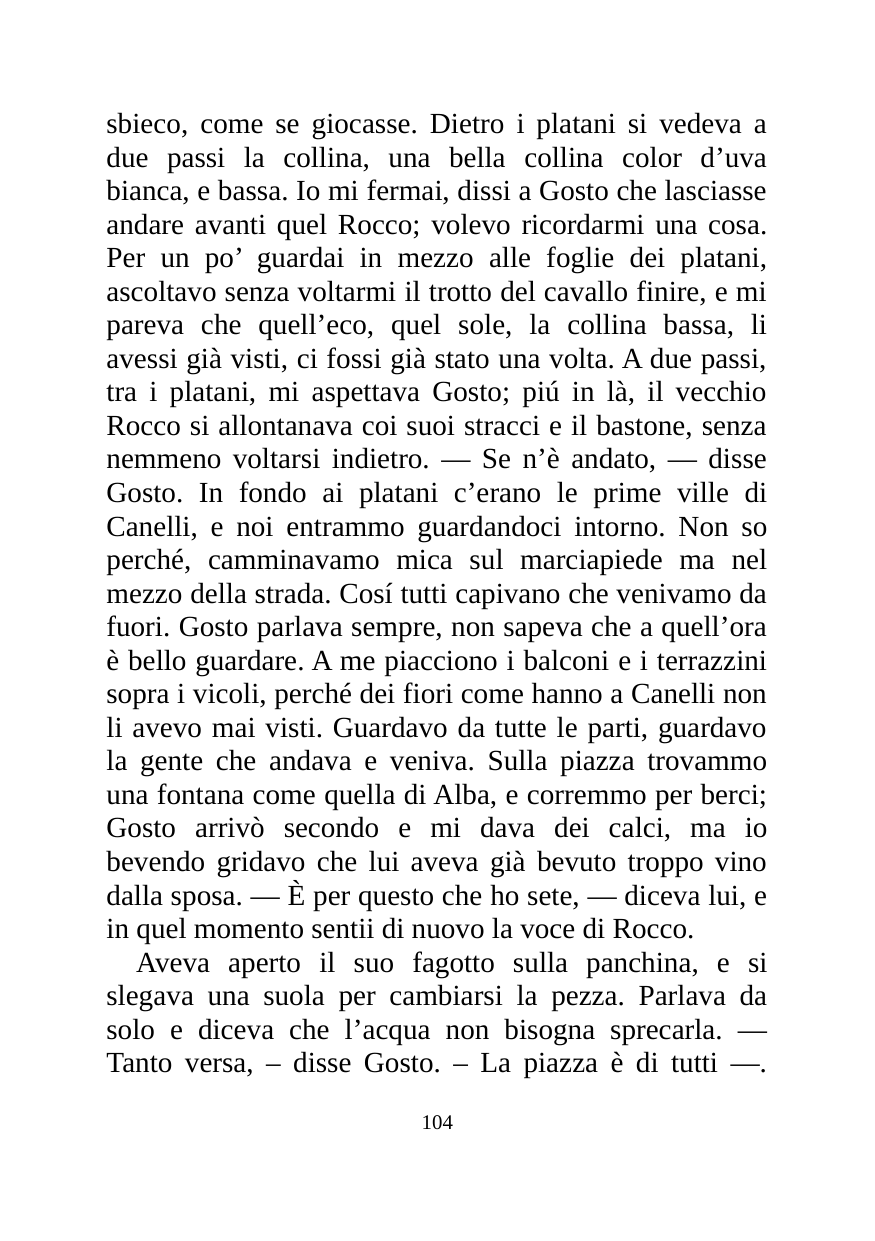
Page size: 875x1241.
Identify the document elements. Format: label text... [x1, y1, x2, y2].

text Aveva aperto il suo fagotto sulla panchina, e si slegava una suola per cambiarsi la pezza. Parlava da solo e diceva che l’acqua non bisogna sprecarla. — Tanto versa, – disse Gosto. – La piazza è di tutti —. [106, 945, 768, 1079]
text sbieco, come se giocasse. Dietro i platani si vedeva a due passi la collina, una bella collina color d’uva bianca, e bassa. Io mi fermai, dissi a Gosto che lasciasse andare avanti quel Rocco; volevo ricordarmi una cosa. Per un po’ guardai in mezzo alle foglie dei platani, ascoltavo senza voltarmi il trotto del cavallo finire, e mi pareva che quell’eco, quel sole, la collina bassa, li avessi già visti, ci fossi già stato una volta. A due passi, tra i platani, mi aspettava Gosto; piú in là, il vecchio Rocco si allontanava coi suoi stracci e il bastone, senza nemmeno voltarsi indietro. — Se n’è andato, — disse Gosto. In fondo ai platani c’erano le prime ville di Canelli, e noi entrammo guardandoci intorno. Non so perché, camminavamo mica sul marciapiede ma nel mezzo della strada. Cosí tutti capivano che venivamo da fuori. Gosto parlava sempre, non sapeva che a quell’ora è bello guardare. A me piacciono i balconi e i terrazzini sopra i vicoli, perché dei fiori come hanno a Canelli non li avevo mai visti. Guardavo da tutte le parti, guardavo la gente che andava e veniva. Sulla piazza trovammo una fontana come quella di Alba, e corremmo per berci; Gosto arrivò secondo e mi dava dei calci, ma io bevendo gridavo che lui aveva già bevuto troppo vino dalla sposa. — È per questo che ho sete, — diceva lui, e in quel momento sentii di nuovo la voce di Rocco. [106, 106, 768, 945]
